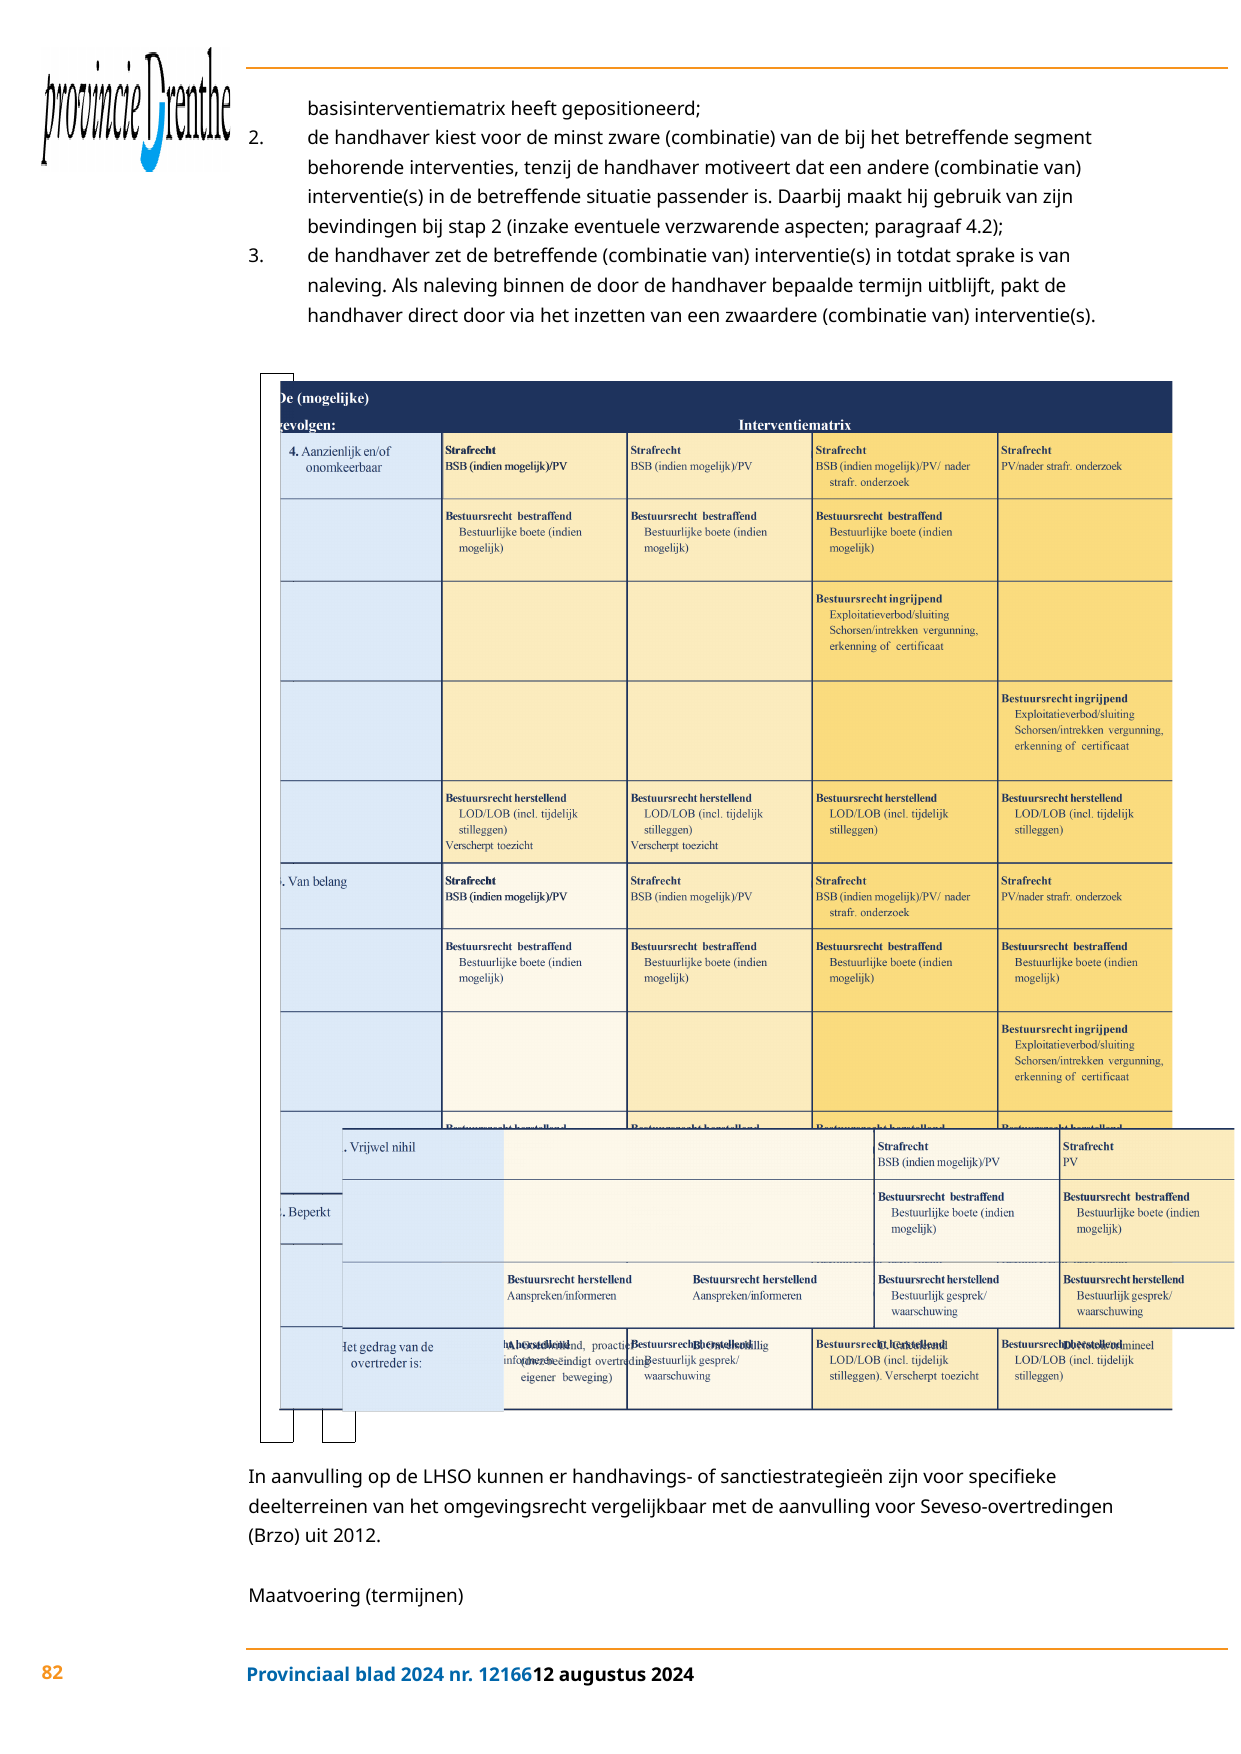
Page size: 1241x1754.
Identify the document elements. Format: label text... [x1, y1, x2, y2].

list de handhaver zet de betreffende (combinatie van) interventie(s) in totdat sprake is van naleving. Als naleving binnen de door de handhaver bepaalde termijn uitblijft, pakt de handhaver direct door via het inzetten van een zwaardere (combinatie van) interventie(s). [248, 243, 1152, 328]
list basisinterventiematrix heeft gepositioneerd; [248, 95, 1152, 121]
text In aanvulling op de LHSO kunnen er handhavings- of sanctiestrategieën zijn voor specifieke deelterreinen van het omgevingsrecht vergelijkbaar met de aanvulling voor Seveso-overtredingen (Brzo) uit 2012. [248, 1463, 1152, 1548]
picture [41, 47, 231, 172]
text Maatvoering (termijnen) [248, 1582, 1152, 1607]
list de handhaver kiest voor de minst zware (combinatie) van de bij het betreffende segment behorende interventies, tenzij de handhaver motiveert dat een andere (combinatie van) interventie(s) in de betreffende situatie passender is. Daarbij maakt hij gebruik van zijn bevindingen bij stap 2 (inzake eventuele verzwarende aspecten; paragraaf 4.2); [248, 124, 1152, 239]
picture [268, 381, 1235, 1434]
